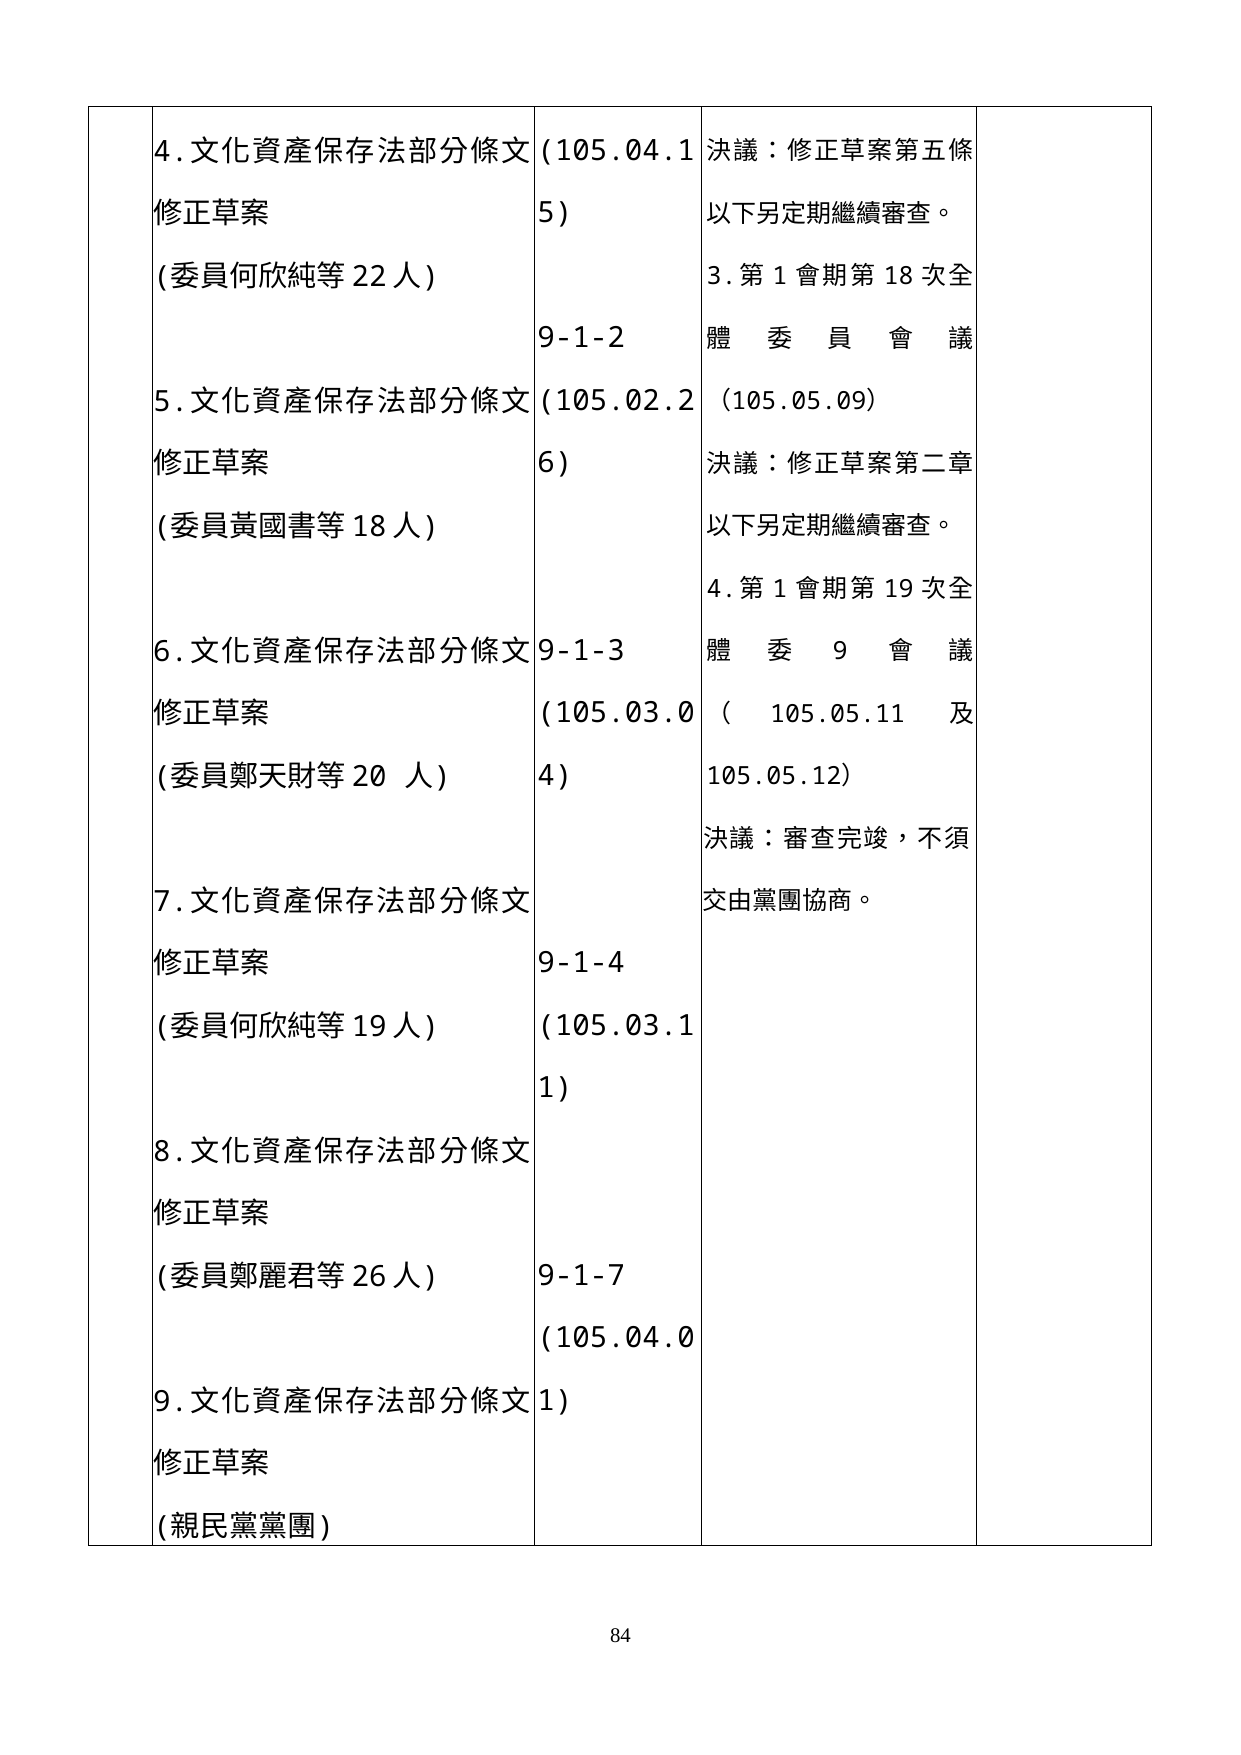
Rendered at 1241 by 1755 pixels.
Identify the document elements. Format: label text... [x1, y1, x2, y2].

table_cell [977, 107, 1151, 1544]
table_cell 4.文化資產保存法部分條文修正草案 (委員何欣純等22人) 5.文化資產保存法部分條文修正草案 (委員黃國書等18人) 6.文化資產保存法部分條文修正草案 (委員鄭天財等20 人) 7.文化資產保存法部分條文修正草案 (委員何欣純等19人) 8.文化資產保存法部分條文修正草案 (委員鄭麗君等26人) 9.文化資產保存法部分條文修正草案 (親民黨黨團) [153, 107, 534, 1544]
table_cell (105.04.15) 9-1-2 (105.02.26) 9-1-3 (105.03.04) 9-1-4 (105.03.11) 9-1-7 (105.04.01) [535, 107, 701, 1544]
table_cell 決議：修正草案第五條以下另定期繼續審查。 3.第1會期第18次全體委員會議（105.05.09） 決議：修正草案第二章以下另定期繼續審查。 4.第1會期第19次全體委9會議（105.05.11及105.05.12） 決議：審查完竣，不須交由黨團協商。 [702, 107, 976, 1544]
table_cell [89, 107, 152, 1544]
